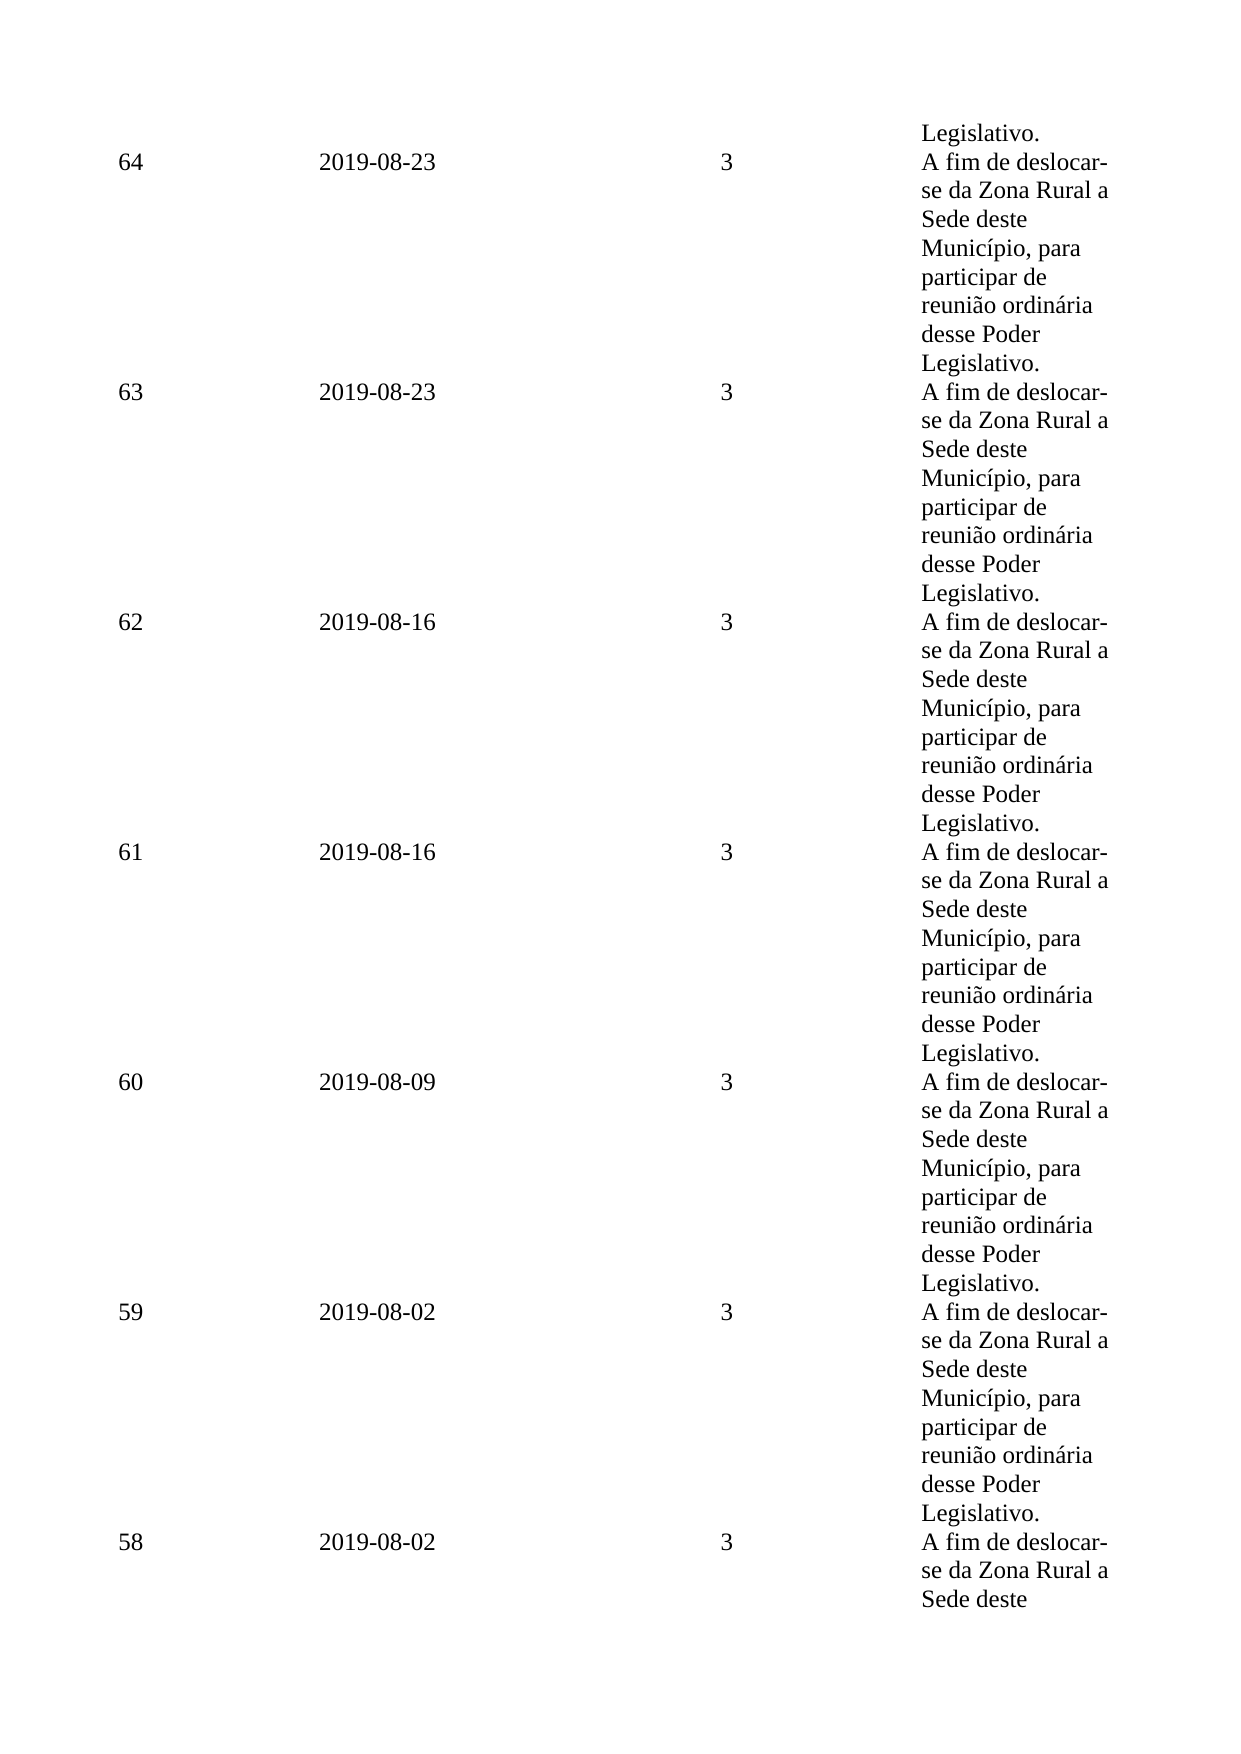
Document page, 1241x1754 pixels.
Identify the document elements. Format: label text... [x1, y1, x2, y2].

table_cell 3 [720, 377, 921, 607]
table_cell 2019-08-02 [319, 1527, 519, 1613]
table_cell A fim de deslocar-se da Zona Rural a Sede deste Município, para participar de reunião ordinária desse Poder Legislativo. [921, 1297, 1122, 1527]
table_cell 2019-08-09 [319, 1067, 519, 1297]
table_cell A fim de deslocar-se da Zona Rural a Sede deste Município, para participar de reunião ordinária desse Poder Legislativo. [921, 1067, 1122, 1297]
table_cell [520, 607, 720, 837]
table_cell 3 [720, 607, 921, 837]
table_cell [118, 118, 319, 147]
table_cell A fim de deslocar-se da Zona Rural a Sede deste Município, para participar de reunião ordinária desse Poder Legislativo. [921, 607, 1122, 837]
table_cell 59 [118, 1297, 319, 1527]
table_cell 3 [720, 1527, 921, 1613]
table_cell 2019-08-16 [319, 607, 519, 837]
table_cell 2019-08-23 [319, 147, 519, 377]
table_cell 62 [118, 607, 319, 837]
table_cell 2019-08-16 [319, 837, 519, 1067]
table_cell 63 [118, 377, 319, 607]
table_cell [520, 837, 720, 1067]
table_cell 3 [720, 147, 921, 377]
table_cell [520, 377, 720, 607]
table_cell [720, 118, 921, 147]
table_cell A fim de deslocar-se da Zona Rural a Sede deste Município, para participar de reunião ordinária desse Poder Legislativo. [921, 377, 1122, 607]
table_cell [520, 1067, 720, 1297]
table_cell 3 [720, 1067, 921, 1297]
table_cell 3 [720, 1297, 921, 1527]
table_cell A fim de deslocar-se da Zona Rural a Sede deste Município, para participar de reunião ordinária desse Poder Legislativo. [921, 147, 1122, 377]
table_cell A fim de deslocar-se da Zona Rural a Sede deste Município, para participar de reunião ordinária desse Poder Legislativo. [921, 837, 1122, 1067]
table_cell 60 [118, 1067, 319, 1297]
table_cell [520, 147, 720, 377]
table_cell 61 [118, 837, 319, 1067]
table_cell 58 [118, 1527, 319, 1613]
table_cell [319, 118, 519, 147]
table_cell 2019-08-02 [319, 1297, 519, 1527]
table_cell [520, 1527, 720, 1613]
table_cell 2019-08-23 [319, 377, 519, 607]
table_cell Legislativo. [921, 118, 1122, 147]
table_cell [520, 118, 720, 147]
table_cell [520, 1297, 720, 1527]
table_cell A fim de deslocar-se da Zona Rural a Sede deste [921, 1527, 1122, 1613]
table_cell 64 [118, 147, 319, 377]
table_cell 3 [720, 837, 921, 1067]
